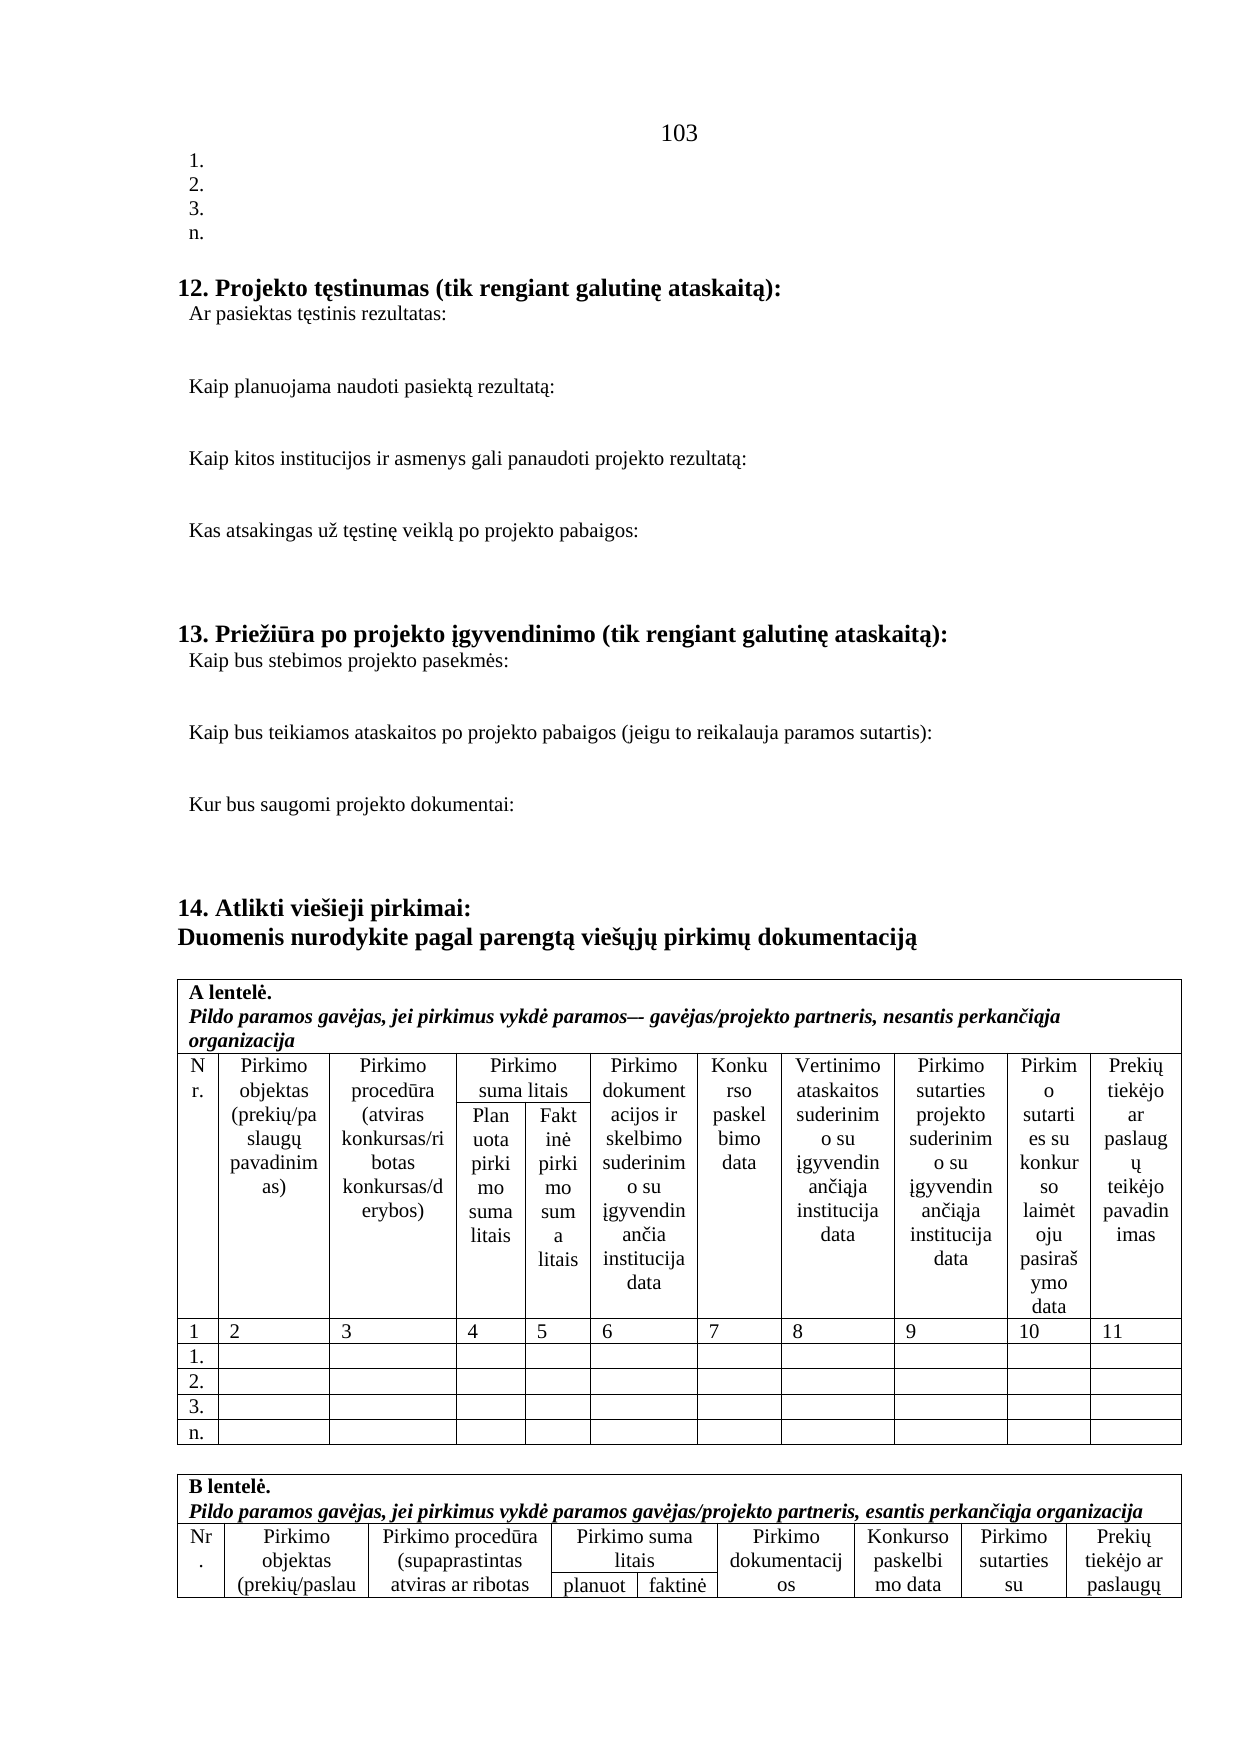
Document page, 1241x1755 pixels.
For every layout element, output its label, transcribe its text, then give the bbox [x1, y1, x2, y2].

table_cell Prekių tiekėjo ar paslaugų [1067, 1524, 1181, 1597]
table_cell [591, 1395, 697, 1418]
table_cell Prekių tiekėjo ar paslaugų teikėjo pavadinimas [1091, 1054, 1181, 1318]
table_cell [895, 1420, 1007, 1444]
table_cell [457, 1420, 525, 1444]
table_cell 1. [177, 148, 215, 172]
table_cell 8 [782, 1319, 894, 1343]
text 12. Projekto tęstinumas (tik rengiant galutinę ataskaitą): [177, 273, 1181, 301]
table_cell [1091, 1395, 1181, 1418]
table_cell [526, 1395, 590, 1418]
text Duomenis nurodykite pagal parengtą viešųjų pirkimų dokumentaciją [177, 922, 1181, 950]
table_cell planuot [552, 1573, 637, 1597]
table_cell Faktinė pirkimo suma litais [526, 1103, 590, 1318]
table_cell 3 [330, 1319, 456, 1343]
table_cell Pirkimo procedūra (supaprastintas atviras ar ribotas [369, 1524, 551, 1597]
table_cell 9 [895, 1319, 1007, 1343]
table_cell [457, 1395, 525, 1418]
table_cell 2. [178, 1369, 218, 1393]
table_cell faktinė [638, 1573, 717, 1597]
table_cell Vertinimo ataskaitos suderinimo su įgyvendinančiąja institucija data [782, 1054, 894, 1318]
table_cell [219, 1395, 329, 1418]
table_cell [1008, 1344, 1090, 1368]
table_cell 3. [178, 1395, 218, 1418]
table_cell [414, 172, 1181, 196]
table_cell Nr. [178, 1524, 224, 1597]
table_cell Konkurso paskelbimo data [698, 1054, 781, 1318]
table_cell 10 [1008, 1319, 1090, 1343]
table_cell [591, 1369, 697, 1393]
table_cell [330, 1420, 456, 1444]
table_cell [698, 1344, 781, 1368]
table_cell [895, 1344, 1007, 1368]
table_cell [1091, 1420, 1181, 1444]
table_cell 5 [526, 1319, 590, 1343]
table_cell [698, 1420, 781, 1444]
table_cell Pirkimo suma litais [457, 1054, 590, 1102]
table_cell Pirkimo dokumentacijos [718, 1524, 854, 1597]
table_cell [219, 1344, 329, 1368]
table_cell [457, 1344, 525, 1368]
table_cell [782, 1395, 894, 1418]
table_header A lentelė. Pildo paramos gavėjas, jei pirkimus vykdė paramos–- gavėjas/projekto partneris, nesantis perkančiąja organizacija [178, 980, 1181, 1052]
table_cell [215, 148, 413, 172]
table_cell [414, 196, 1181, 220]
table_cell [591, 1344, 697, 1368]
table_cell 2. [177, 172, 215, 196]
table_cell Pirkimo suma litais [552, 1524, 717, 1572]
text 13. Priežiūra po projekto įgyvendinimo (tik rengiant galutinę ataskaitą): [177, 619, 1181, 648]
table_header B lentelė. Pildo paramos gavėjas, jei pirkimus vykdė paramos gavėjas/projekto partneris, esantis perkančiąja organizacija [178, 1475, 1181, 1523]
table_cell [414, 220, 1181, 244]
table_cell n. [177, 220, 215, 244]
table_cell [698, 1395, 781, 1418]
table_cell [526, 1420, 590, 1444]
table_cell Konkurso paskelbimo data [855, 1524, 961, 1597]
table_cell 4 [457, 1319, 525, 1343]
table_cell [1008, 1420, 1090, 1444]
table_cell Pirkimo sutarties su konkurso laimėtoju pasirašymo data [1008, 1054, 1090, 1318]
table_cell [457, 1369, 525, 1393]
table_cell Pirkimo sutarties projekto suderinimo su įgyvendinančiąja institucija data [895, 1054, 1007, 1318]
table_cell Nr. [178, 1054, 218, 1318]
table_cell n. [178, 1420, 218, 1444]
table_cell [1008, 1395, 1090, 1418]
table_header Kaip bus stebimos projekto pasekmės: Kaip bus teikiamos ataskaitos po projekto pabaigos (jeigu to reikalauja paramos sutartis): Kur bus saugomi projekto dokumentai: [177, 648, 1181, 864]
table_cell [895, 1369, 1007, 1393]
table_cell Planuota pirkimo suma litais [457, 1103, 525, 1318]
table_cell [526, 1344, 590, 1368]
table_cell [330, 1395, 456, 1418]
table_cell Pirkimo objektas (prekių/paslaugų pavadinimas) [219, 1054, 329, 1318]
table_cell [895, 1395, 1007, 1418]
table_cell [1091, 1344, 1181, 1368]
table_cell [330, 1369, 456, 1393]
table_cell 1. [178, 1344, 218, 1368]
table_cell [219, 1420, 329, 1444]
text 14. Atlikti viešieji pirkimai: [177, 893, 1181, 922]
table_cell [698, 1369, 781, 1393]
table_cell [414, 148, 1181, 172]
table_cell [215, 172, 413, 196]
table_cell [526, 1369, 590, 1393]
table_header Ar pasiektas tęstinis rezultatas: Kaip planuojama naudoti pasiektą rezultatą: Kaip kitos institucijos ir asmenys gali panaudoti projekto rezultatą: Kas atsakingas už tęstinę veiklą po projekto pabaigos: [177, 301, 1181, 590]
table_cell 1 [178, 1319, 218, 1343]
table_cell Pirkimo objektas (prekių/paslau [225, 1524, 368, 1597]
table_cell 11 [1091, 1319, 1181, 1343]
table_cell [330, 1344, 456, 1368]
table_cell 3. [177, 196, 215, 220]
table_cell [1008, 1369, 1090, 1393]
table_cell [1091, 1369, 1181, 1393]
table_cell 2 [219, 1319, 329, 1343]
table_cell Pirkimo dokumentacijos ir skelbimo suderinimo su įgyvendinančia institucija data [591, 1054, 697, 1318]
table_cell 7 [698, 1319, 781, 1343]
table_cell [215, 196, 413, 220]
table_cell [219, 1369, 329, 1393]
table_cell 6 [591, 1319, 697, 1343]
table_cell [591, 1420, 697, 1444]
table_cell [782, 1344, 894, 1368]
table_cell [782, 1369, 894, 1393]
table_cell [215, 220, 413, 244]
table_cell Pirkimo sutarties su [962, 1524, 1066, 1597]
table_cell Pirkimo procedūra (atviras konkursas/ribotas konkursas/derybos) [330, 1054, 456, 1318]
table_cell [782, 1420, 894, 1444]
